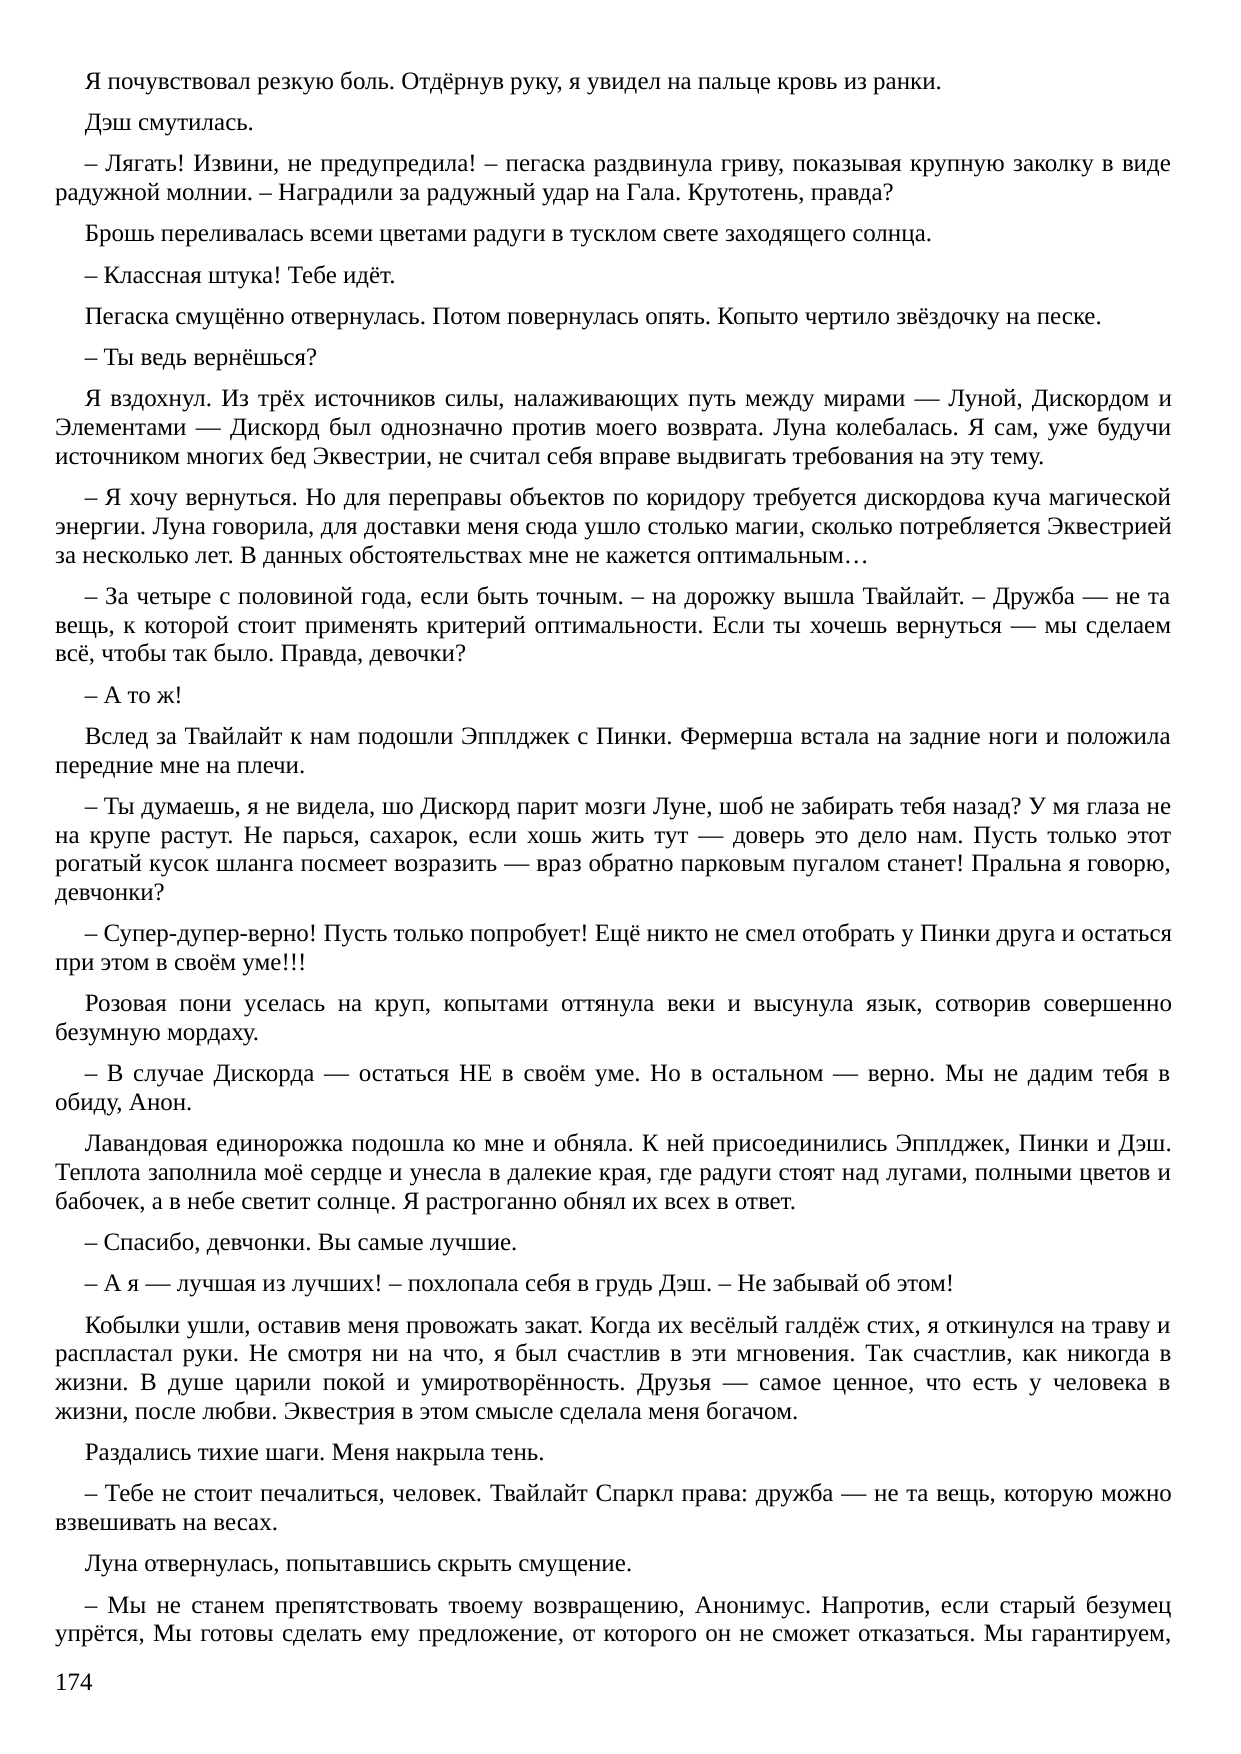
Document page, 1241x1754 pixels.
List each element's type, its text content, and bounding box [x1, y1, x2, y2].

text – А я — лучшая из лучших! – похлопала себя в грудь Дэш. – Не забывай об этом! [55, 1268, 1173, 1297]
text Вслед за Твайлайт к нам подошли Эпплджек с Пинки. Фермерша встала на задние ноги и положила передние мне на плечи. [55, 721, 1173, 778]
text Пегаска смущённо отвернулась. Потом повернулась опять. Копыто чертило звёздочку на песке. [55, 301, 1173, 330]
text Кобылки ушли, оставив меня провожать закат. Когда их весёлый галдёж стих, я откинулся на траву и распластал руки. Не смотря ни на что, я был счастлив в эти мгновения. Так счастлив, как никогда в жизни. В душе царили покой и умиротворённость. Друзья — самое ценное, что есть у человека в жизни, после любви. Эквестрия в этом смысле сделала меня богачом. [55, 1310, 1173, 1425]
text – Мы не станем препятствовать твоему возвращению, Анонимус. Напротив, если старый безумец упрётся, Мы готовы сделать ему предложение, от которого он не сможет отказаться. Мы гарантируем, [55, 1590, 1173, 1647]
text Розовая пони уселась на круп, копытами оттянула веки и высунула язык, сотворив совершенно безумную мордаху. [55, 988, 1173, 1046]
text – Ты думаешь, я не видела, шо Дискорд парит мозги Луне, шоб не забирать тебя назад? У мя глаза не на крупе растут. Не парься, сахарок, если хошь жить тут — доверь это дело нам. Пусть только этот рогатый кусок шланга посмеет возразить — враз обратно парковым пугалом станет! Пральна я говорю, девчонки? [55, 791, 1173, 906]
text – Классная штука! Тебе идёт. [55, 260, 1173, 288]
text – За четыре с половиной года, если быть точным. – на дорожку вышла Твайлайт. – Дружба — не та вещь, к которой стоит применять критерий оптимальности. Если ты хочешь вернуться — мы сделаем всё, чтобы так было. Правда, девочки? [55, 581, 1173, 667]
text – Супер-дупер-верно! Пусть только попробует! Ещё никто не смел отобрать у Пинки друга и остаться при этом в своём уме!!! [55, 918, 1173, 976]
text Дэш смутилась. [55, 107, 1173, 136]
text – Спасибо, девчонки. Вы самые лучшие. [55, 1227, 1173, 1256]
text Лавандовая единорожка подошла ко мне и обняла. К ней присоединились Эпплджек, Пинки и Дэш. Теплота заполнила моё сердце и унесла в далекие края, где радуги стоят над лугами, полными цветов и бабочек, а в небе светит солнце. Я растроганно обнял их всех в ответ. [55, 1128, 1173, 1215]
text Луна отвернулась, попытавшись скрыть смущение. [55, 1548, 1173, 1577]
text – Ты ведь вернёшься? [55, 342, 1173, 371]
text – А то ж! [55, 680, 1173, 708]
text – Я хочу вернуться. Но для переправы объектов по коридору требуется дискордова куча магической энергии. Луна говорила, для доставки меня сюда ушло столько магии, сколько потребляется Эквестрией за несколько лет. В данных обстоятельствах мне не кажется оптимальным… [55, 482, 1173, 568]
text Брошь переливалась всеми цветами радуги в тусклом свете заходящего солнца. [55, 218, 1173, 247]
text – Лягать! Извини, не предупредила! – пегаска раздвинула гриву, показывая крупную заколку в виде радужной молнии. – Наградили за радужный удар на Гала. Крутотень, правда? [55, 148, 1173, 206]
text Раздались тихие шаги. Меня накрыла тень. [55, 1437, 1173, 1466]
text – В случае Дискорда — остаться НЕ в своём уме. Но в остальном — верно. Мы не дадим тебя в обиду, Анон. [55, 1058, 1173, 1116]
text Я вздохнул. Из трёх источников силы, налаживающих путь между мирами — Луной, Дискордом и Элементами — Дискорд был однозначно против моего возврата. Луна колебалась. Я сам, уже будучи источником многих бед Эквестрии, не считал себя вправе выдвигать требования на эту тему. [55, 383, 1173, 470]
text Я почувствовал резкую боль. Отдёрнув руку, я увидел на пальце кровь из ранки. [55, 66, 1173, 95]
text – Тебе не стоит печалиться, человек. Твайлайт Спаркл права: дружба — не та вещь, которую можно взвешивать на весах. [55, 1478, 1173, 1536]
